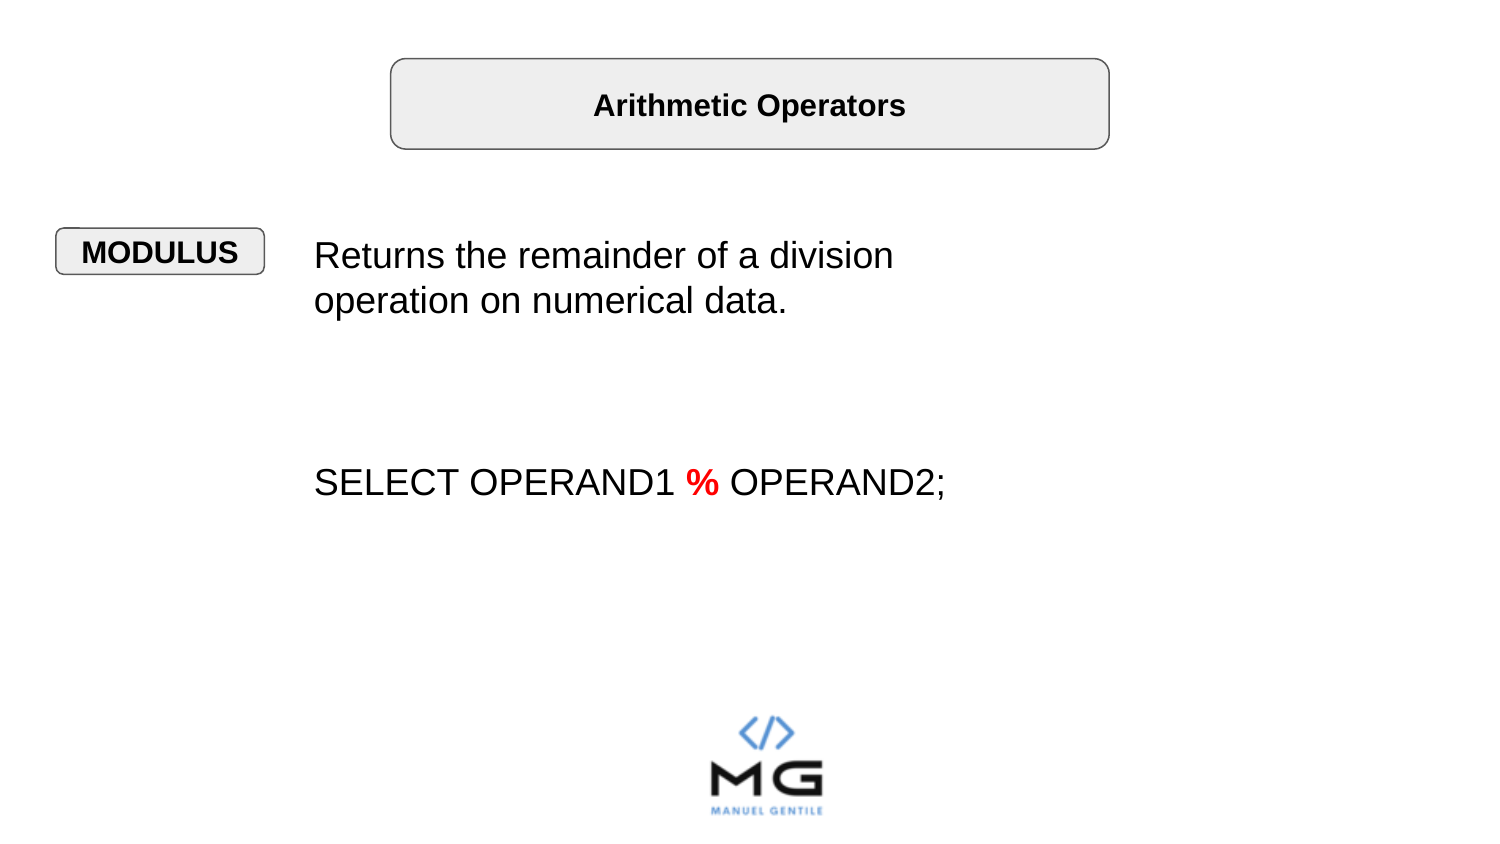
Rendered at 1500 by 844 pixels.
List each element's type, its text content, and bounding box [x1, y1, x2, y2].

text_box MODULUS [55, 228, 265, 275]
text_box SELECT OPERAND1 % OPERAND2; [298, 442, 1066, 512]
text_box Arithmetic Operators [390, 58, 1110, 150]
text_box Returns the remainder of a division operation on numerical data. [298, 216, 1031, 286]
picture [688, 687, 846, 844]
